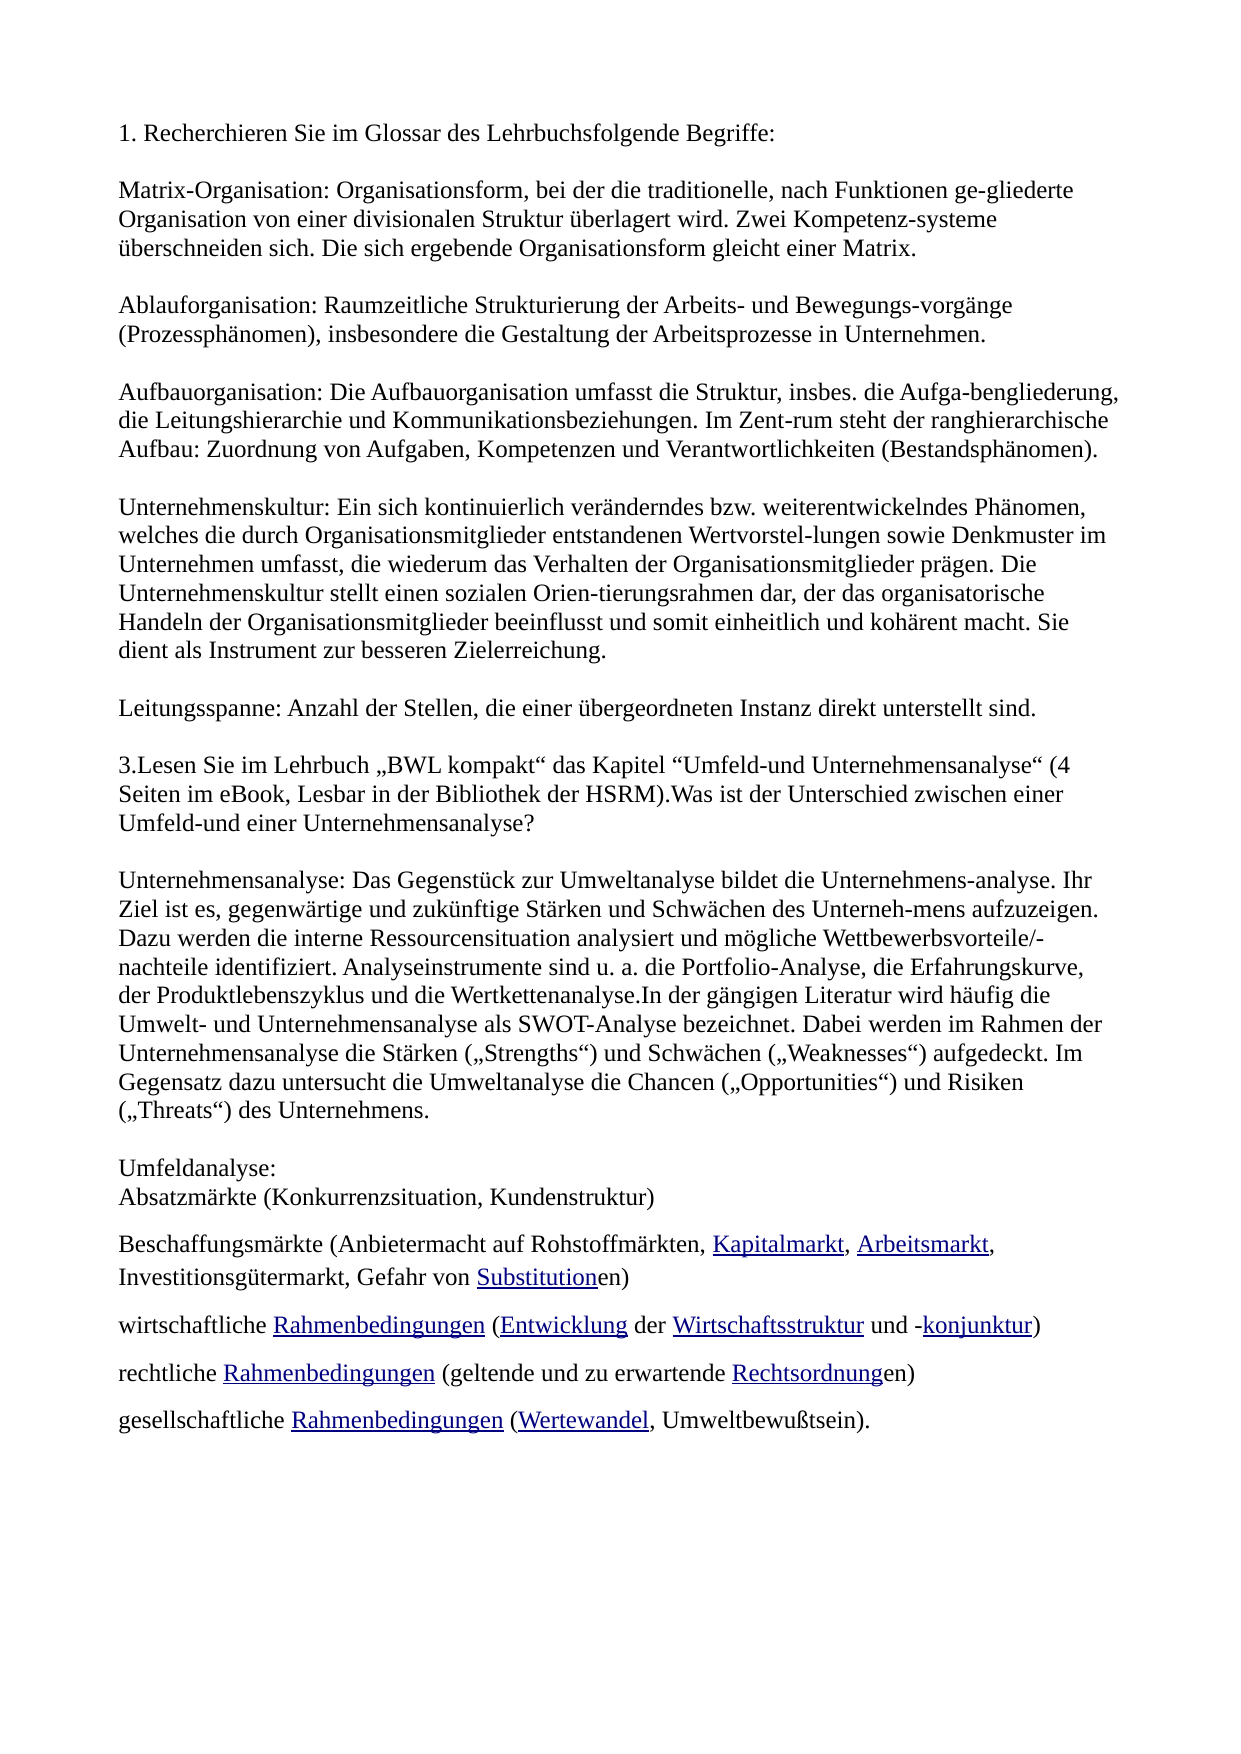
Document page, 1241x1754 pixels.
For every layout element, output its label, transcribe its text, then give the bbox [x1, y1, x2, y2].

text Ablauforganisation: Raumzeitliche Strukturierung der Arbeits- und Bewegungs-vorgänge (Prozessphänomen), insbesondere die Gestaltung der Arbeitsprozesse in Unternehmen. [118, 291, 1122, 348]
text Umfeldanalyse: [118, 1153, 1122, 1182]
text Unternehmensanalyse: Das Gegenstück zur Umweltanalyse bildet die Unternehmens-analyse. Ihr Ziel ist es, gegenwärtige und zukünftige Stärken und Schwächen des Unterneh-mens aufzuzeigen. Dazu werden die interne Ressourcensituation analysiert und mögliche Wettbewerbsvorteile/-nachteile identifiziert. Analyseinstrumente sind u. a. die Portfolio-Analyse, die Erfahrungskurve, der Produktlebenszyklus und die Wertkettenanalyse.In der gängigen Literatur wird häufig die Umwelt- und Unternehmensanalyse als SWOT-Analyse bezeichnet. Dabei werden im Rahmen der Unternehmensanalyse die Stärken („Strengths“) und Schwächen („Weaknesses“) aufgedeckt. Im Gegensatz dazu untersucht die Umweltanalyse die Chancen („Opportunities“) und Risiken („Threats“) des Unternehmens. [118, 866, 1122, 1124]
text wirtschaftliche Rahmenbedingungen (Entwicklung der Wirtschaftsstruktur und -konjunktur) [118, 1310, 1122, 1339]
text Leitungsspanne: Anzahl der Stellen, die einer übergeordneten Instanz direkt unterstellt sind. [118, 693, 1122, 722]
text Unternehmenskultur: Ein sich kontinuierlich veränderndes bzw. weiterentwickelndes Phänomen, welches die durch Organisationsmitglieder entstandenen Wertvorstel-lungen sowie Denkmuster im Unternehmen umfasst, die wiederum das Verhalten der Organisationsmitglieder prägen. Die Unternehmenskultur stellt einen sozialen Orien-tierungsrahmen dar, der das organisatorische Handeln der Organisationsmitglieder beeinflusst und somit einheitlich und kohärent macht. Sie dient als Instrument zur besseren Zielerreichung. [118, 492, 1122, 664]
text Beschaffungsmärkte (Anbietermacht auf Rohstoffmärkten, Kapitalmarkt, Arbeitsmarkt, Investitionsgütermarkt, Gefahr von Substitutionen) [118, 1229, 1122, 1291]
text Absatzmärkte (Konkurrenzsituation, Kundenstruktur) [118, 1182, 1122, 1211]
text Matrix-Organisation: Organisationsform, bei der die traditionelle, nach Funktionen ge-gliederte Organisation von einer divisionalen Struktur überlagert wird. Zwei Kompetenz-systeme überschneiden sich. Die sich ergebende Organisationsform gleicht einer Matrix. [118, 176, 1122, 262]
text 3.Lesen Sie im Lehrbuch „BWL kompakt“ das Kapitel “Umfeld-und Unternehmensanalyse“ (4 Seiten im eBook, Lesbar in der Bibliothek der HSRM).Was ist der Unterschied zwischen einer Umfeld-und einer Unternehmensanalyse? [118, 751, 1122, 837]
text rechtliche Rahmenbedingungen (geltende und zu erwartende Rechtsordnungen) [118, 1358, 1122, 1386]
text 1. Recherchieren Sie im Glossar des Lehrbuchsfolgende Begriffe: [118, 118, 1122, 147]
text Aufbauorganisation: Die Aufbauorganisation umfasst die Struktur, insbes. die Aufga-bengliederung, die Leitungshierarchie und Kommunikationsbeziehungen. Im Zent-rum steht der ranghierarchische Aufbau: Zuordnung von Aufgaben, Kompetenzen und Verantwortlichkeiten (Bestandsphänomen). [118, 377, 1122, 463]
text gesellschaftliche Rahmenbedingungen (Wertewandel, Umweltbewußtsein). [118, 1405, 1122, 1434]
